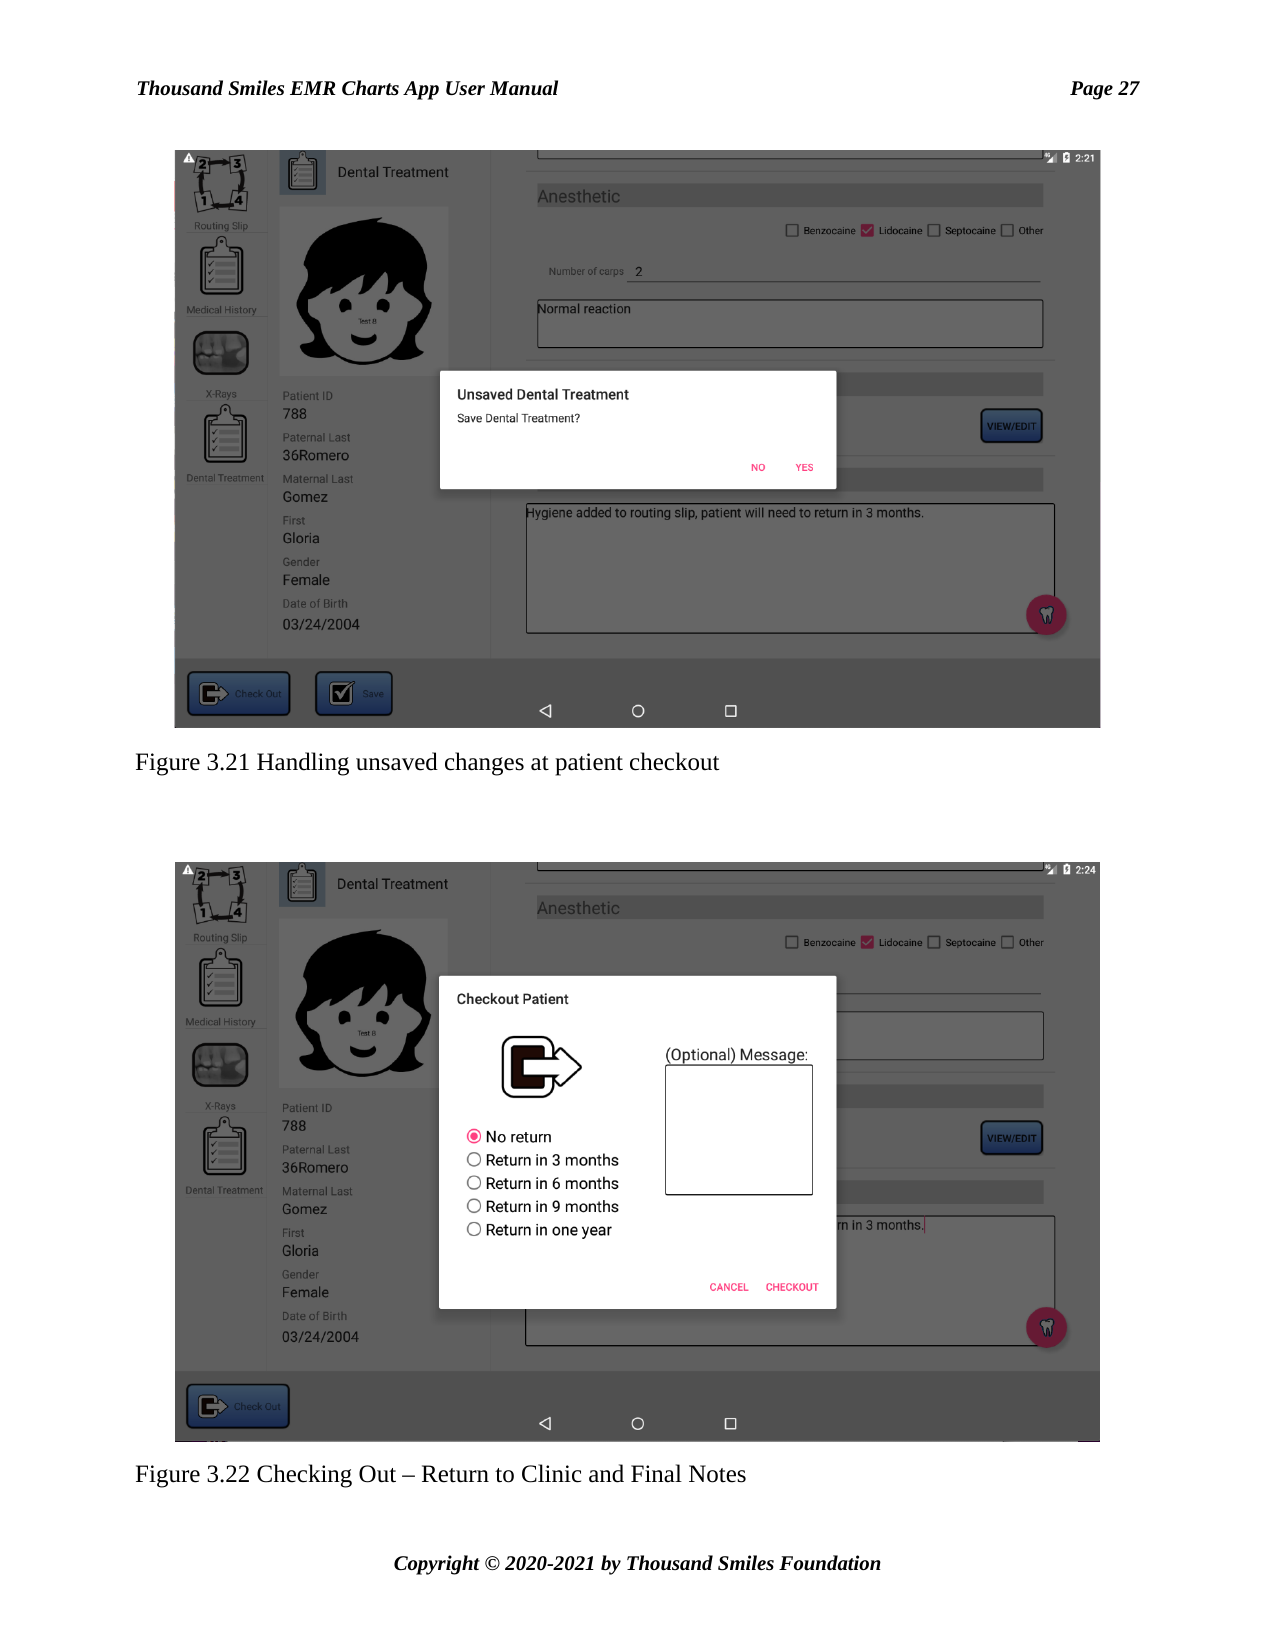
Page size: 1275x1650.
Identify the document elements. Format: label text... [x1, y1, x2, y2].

picture [174, 150, 1101, 728]
picture [175, 862, 1100, 1442]
text Figure 3.21 Handling unsaved changes at patient checkout [135, 750, 1140, 775]
text Figure 3.22 Checking Out – Return to Clinic and Final Notes [135, 1462, 1140, 1487]
